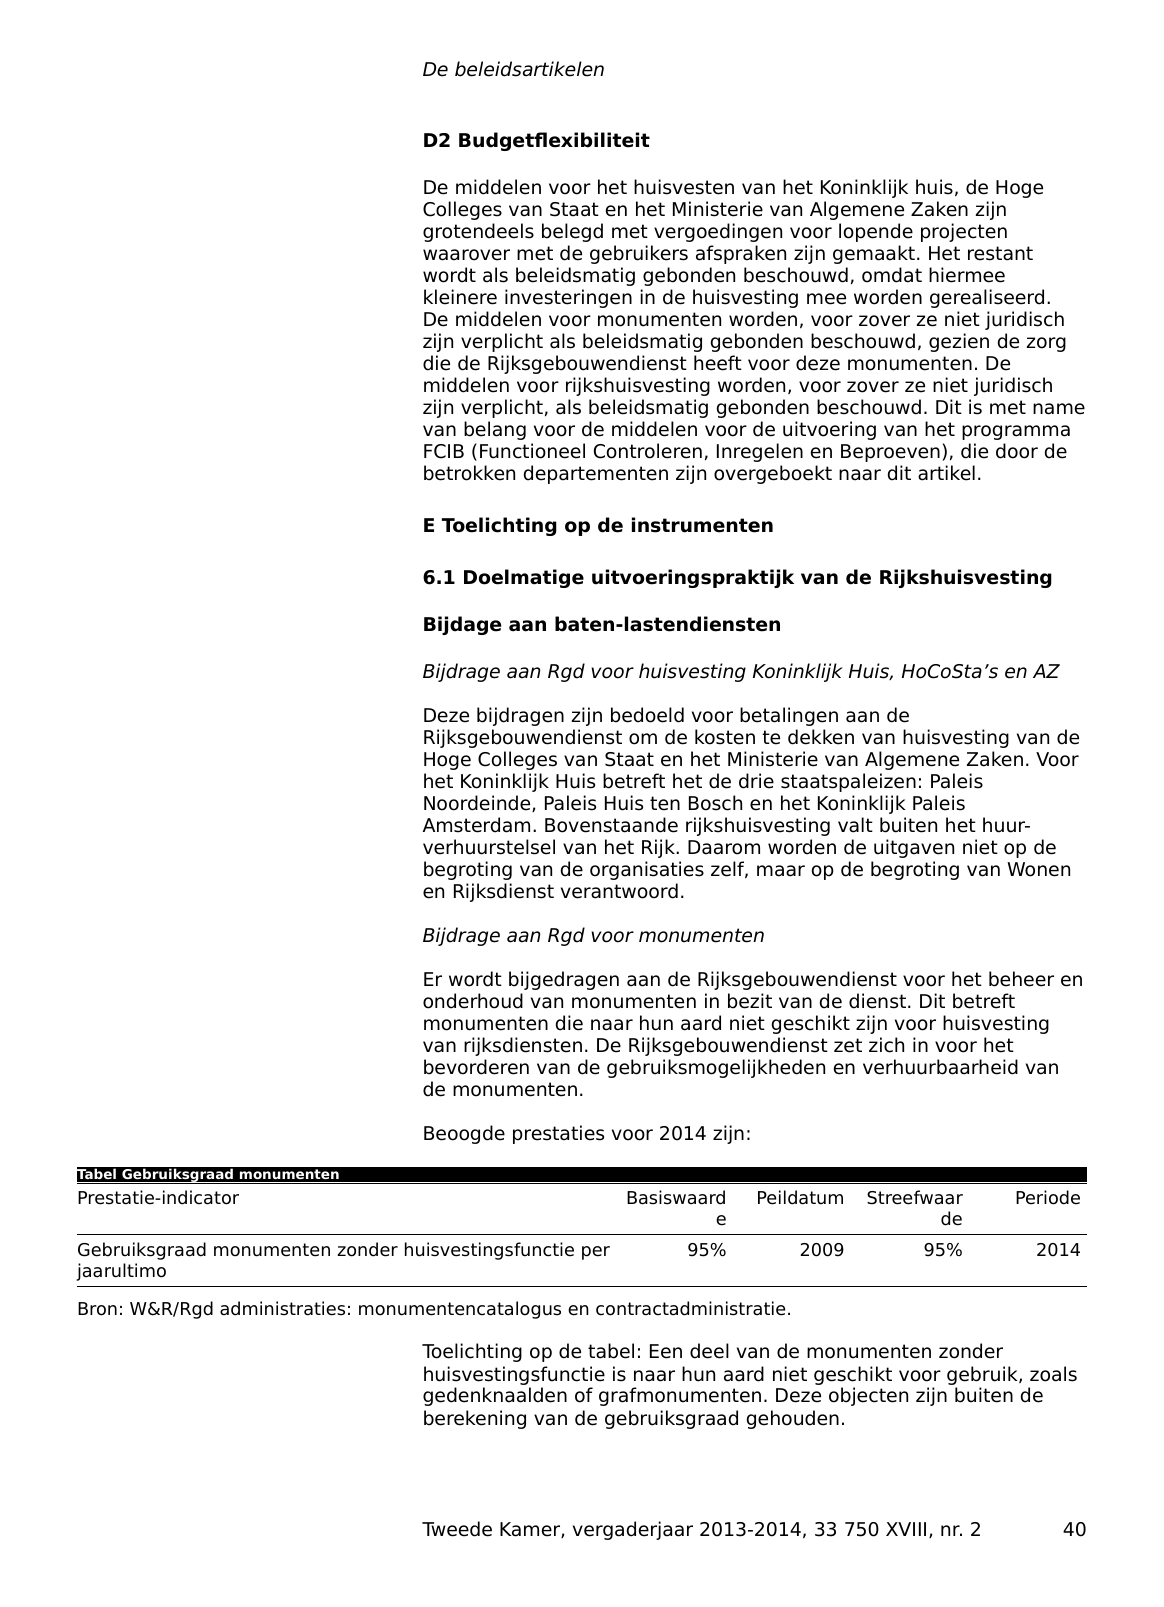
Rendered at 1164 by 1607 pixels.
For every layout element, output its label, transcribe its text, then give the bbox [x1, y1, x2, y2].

table_cell Prestatie-indicator [77, 1184, 614, 1234]
table_cell 2014 [969, 1235, 1087, 1286]
subtitle Bijdrage aan Rgd voor monumenten [422, 925, 1087, 947]
table_cell Bron: W&R/Rgd administraties: monumentencatalogus en contractadministratie. [77, 1287, 1087, 1319]
subtitle 6.1 Doelmatige uitvoeringspraktijk van de Rijkshuisvesting [422, 567, 1087, 588]
table_cell 95% [850, 1235, 968, 1286]
table_cell 2009 [732, 1235, 850, 1286]
text De middelen voor het huisvesten van het Koninklijk huis, de Hoge Colleges van Staat en het Ministerie van Algemene Zaken zijn grotendeels belegd met vergoedingen voor lopende projecten waarover met de gebruikers afspraken zijn gemaakt. Het restant wordt als beleidsmatig gebonden beschouwd, omdat hiermee kleinere investeringen in de huisvesting mee worden gerealiseerd. [422, 177, 1087, 309]
table_cell 95% [614, 1235, 732, 1286]
subtitle Bijdrage aan Rgd voor huisvesting Koninklijk Huis, HoCoSta’s en AZ [422, 661, 1087, 682]
text Er wordt bijgedragen aan de Rijksgebouwendienst voor het beheer en onderhoud van monumenten in bezit van de dienst. Dit betreft monumenten die naar hun aard niet geschikt zijn voor huisvesting van rijksdiensten. De Rijksgebouwendienst zet zich in voor het bevorderen van de gebruiksmogelijkheden en verhuurbaarheid van de monumenten. [422, 969, 1087, 1101]
text Toelichting op de tabel: Een deel van de monumenten zonder huisvestingsfunctie is naar hun aard niet geschikt voor gebruik, zoals gedenknaalden of grafmonumenten. Deze objecten zijn buiten de berekening van de gebruiksgraad gehouden. [422, 1341, 1087, 1429]
table_cell Periode [969, 1184, 1087, 1234]
table_cell Gebruiksgraad monumenten zonder huisvestingsfunctie per jaarultimo [77, 1235, 614, 1286]
table_cell Basiswaarde [614, 1184, 732, 1234]
text De middelen voor monumenten worden, voor zover ze niet juridisch zijn verplicht als beleidsmatig gebonden beschouwd, gezien de zorg die de Rijksgebouwendienst heeft voor deze monumenten. De middelen voor rijkshuisvesting worden, voor zover ze niet juridisch zijn verplicht, als beleidsmatig gebonden beschouwd. Dit is met name van belang voor de middelen voor de uitvoering van het programma FCIB (Functioneel Controleren, Inregelen en Beproeven), die door de betrokken departementen zijn overgeboekt naar dit artikel. [422, 309, 1087, 484]
table_cell Peildatum [732, 1184, 850, 1234]
subtitle D2 Budgetflexibiliteit [422, 130, 1087, 152]
subtitle E Toelichting op de instrumenten [422, 514, 1087, 537]
table_cell Streefwaarde [850, 1184, 968, 1234]
table_header Tabel Gebruiksgraad monumenten [77, 1167, 1087, 1182]
text Deze bijdragen zijn bedoeld voor betalingen aan de Rijksgebouwendienst om de kosten te dekken van huisvesting van de Hoge Colleges van Staat en het Ministerie van Algemene Zaken. Voor het Koninklijk Huis betreft het de drie staatspaleizen: Paleis Noordeinde, Paleis Huis ten Bosch en het Koninklijk Paleis Amsterdam. Bovenstaande rijkshuisvesting valt buiten het huur-verhuurstelsel van het Rijk. Daarom worden de uitgaven niet op de begroting van de organisaties zelf, maar op de begroting van Wonen en Rijksdienst verantwoord. [422, 705, 1087, 902]
text Beoogde prestaties voor 2014 zijn: [422, 1123, 1087, 1145]
subtitle Bijdage aan baten-lastendiensten [422, 613, 1087, 636]
